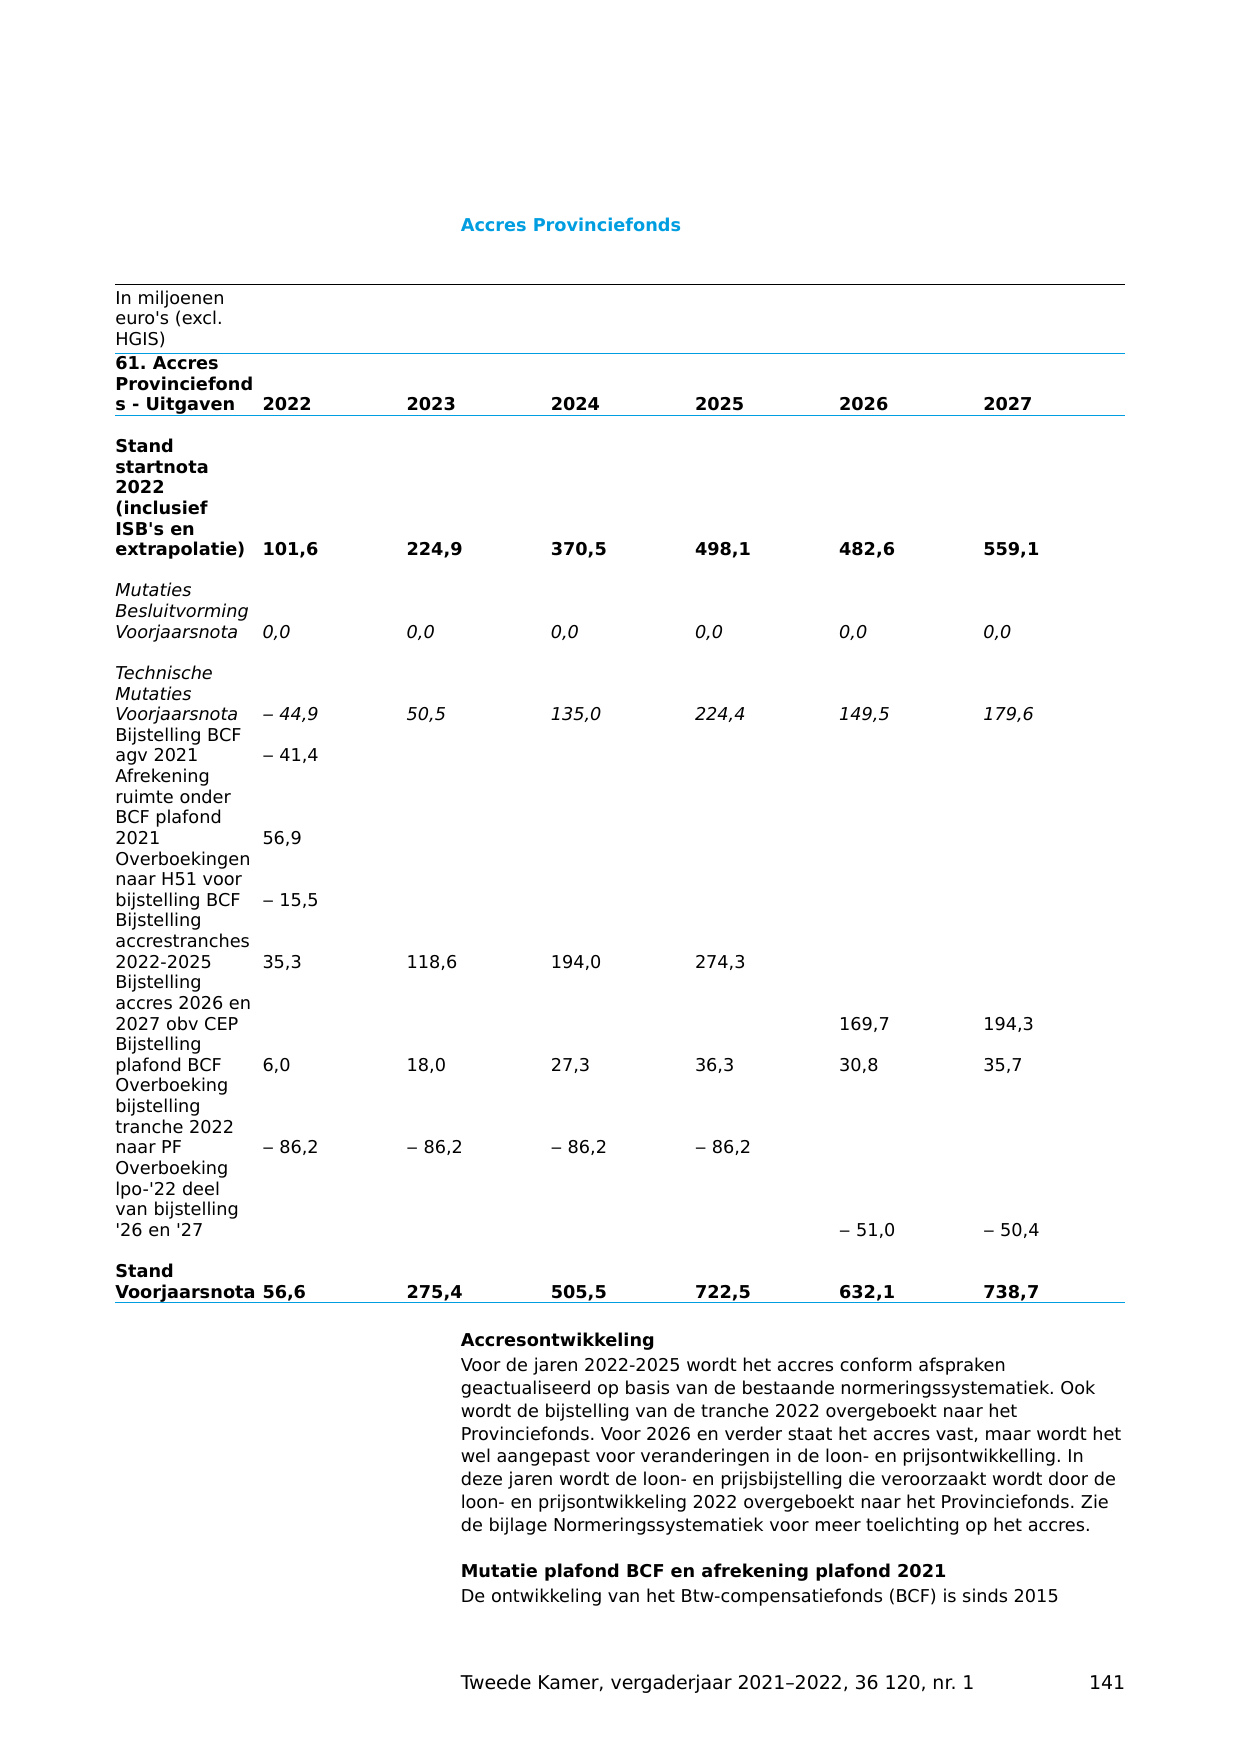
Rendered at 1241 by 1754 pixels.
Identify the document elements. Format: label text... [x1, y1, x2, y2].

table_cell [404, 642, 548, 663]
table_cell [836, 766, 980, 848]
table_cell [115, 416, 259, 436]
table_cell 2027 [980, 354, 1125, 415]
table_cell [259, 560, 403, 580]
table_cell [692, 642, 836, 663]
table_cell [404, 416, 548, 436]
table_cell ‒ 51,0 [836, 1158, 980, 1240]
table_cell 559,1 [980, 436, 1125, 560]
table_cell 6,0 [259, 1034, 403, 1075]
table_cell [548, 725, 692, 766]
table_cell [259, 642, 403, 663]
table_cell 30,8 [836, 1034, 980, 1075]
table_cell [980, 1240, 1125, 1261]
table_cell 118,6 [404, 910, 548, 972]
table_cell [692, 972, 836, 1034]
table_cell 194,3 [980, 972, 1125, 1034]
table_cell 101,6 [259, 436, 403, 560]
table_cell Bijstelling BCF agv 2021 [115, 725, 259, 766]
table_cell [548, 1240, 692, 1261]
table_cell 179,6 [980, 663, 1125, 725]
table_cell [548, 1158, 692, 1240]
table_cell [115, 642, 259, 663]
table_cell 169,7 [836, 972, 980, 1034]
table_cell [692, 560, 836, 580]
table_cell ‒ 15,5 [259, 849, 403, 910]
table_cell Stand Voorjaarsnota [115, 1261, 259, 1302]
table_cell [548, 849, 692, 910]
table_cell [980, 1075, 1125, 1158]
table_cell [836, 849, 980, 910]
table_cell [980, 560, 1125, 580]
table_cell [548, 972, 692, 1034]
table_cell 632,1 [836, 1261, 980, 1302]
table_cell [115, 1240, 259, 1261]
text De ontwikkeling van het Btw-compensatiefonds (BCF) is sinds 2015 [461, 1584, 1125, 1607]
table_cell [404, 560, 548, 580]
table_cell 722,5 [692, 1261, 836, 1302]
table_cell 2026 [836, 354, 980, 415]
table_cell Afrekening ruimte onder BCF plafond 2021 [115, 766, 259, 848]
table_cell 274,3 [692, 910, 836, 972]
table_cell 50,5 [404, 663, 548, 725]
table_cell Overboeking lpo-'22 deel van bijstelling '26 en '27 [115, 1158, 259, 1240]
table_cell [548, 416, 692, 436]
table_cell [404, 1158, 548, 1240]
table_cell In miljoenen euro's (excl. HGIS) [115, 285, 259, 352]
table_cell [548, 560, 692, 580]
table_cell [980, 725, 1125, 766]
table_cell [980, 849, 1125, 910]
table_cell 35,7 [980, 1034, 1125, 1075]
table_cell 2024 [548, 354, 692, 415]
table_cell [115, 560, 259, 580]
table_cell [259, 416, 403, 436]
table_cell [548, 766, 692, 848]
table_cell [259, 285, 403, 352]
title Accres Provinciefonds [461, 213, 1125, 236]
table_cell 2023 [404, 354, 548, 415]
table_cell [692, 849, 836, 910]
table_cell Technische Mutaties Voorjaarsnota [115, 663, 259, 725]
table_cell [404, 1240, 548, 1261]
table_cell [404, 972, 548, 1034]
table_cell Overboeking bijstelling tranche 2022 naar PF [115, 1075, 259, 1158]
table_cell ‒ 86,2 [259, 1075, 403, 1158]
table_cell ‒ 86,2 [692, 1075, 836, 1158]
table_cell [836, 910, 980, 972]
table_cell ‒ 41,4 [259, 725, 403, 766]
table_cell Stand startnota 2022 (inclusief ISB's en extrapolatie) [115, 436, 259, 560]
table_cell 27,3 [548, 1034, 692, 1075]
table_cell 18,0 [404, 1034, 548, 1075]
table_cell [259, 1158, 403, 1240]
table_cell 36,3 [692, 1034, 836, 1075]
table_cell [692, 416, 836, 436]
table_cell [692, 725, 836, 766]
table_cell 2025 [692, 354, 836, 415]
table_cell [980, 766, 1125, 848]
table_cell [692, 1240, 836, 1261]
table_cell 0,0 [548, 580, 692, 642]
table_cell [836, 560, 980, 580]
table_cell 224,4 [692, 663, 836, 725]
text Voor de jaren 2022-2025 wordt het accres conform afspraken geactualiseerd op basis van de bestaande normeringssystematiek. Ook wordt de bijstelling van de tranche 2022 overgeboekt naar het Provinciefonds. Voor 2026 en verder staat het accres vast, maar wordt het wel aangepast voor veranderingen in de loon- en prijsontwikkelling. In deze jaren wordt de loon- en prijsbijstelling die veroorzaakt wordt door de loon- en prijsontwikkeling 2022 overgeboekt naar het Provinciefonds. Zie de bijlage Normeringssystematiek voor meer toelichting op het accres. [461, 1353, 1125, 1536]
table_cell ‒ 50,4 [980, 1158, 1125, 1240]
table_cell 0,0 [404, 580, 548, 642]
table_cell 56,9 [259, 766, 403, 848]
table_cell 0,0 [692, 580, 836, 642]
table_cell [836, 1240, 980, 1261]
table_cell 61. Accres Provinciefonds - Uitgaven [115, 354, 259, 415]
table_cell 0,0 [980, 580, 1125, 642]
table_cell 35,3 [259, 910, 403, 972]
table_cell [548, 285, 692, 352]
table_cell 224,9 [404, 436, 548, 560]
table_cell 275,4 [404, 1261, 548, 1302]
table_cell [404, 285, 548, 352]
table_cell 498,1 [692, 436, 836, 560]
table_cell Bijstelling accrestranches 2022-2025 [115, 910, 259, 972]
table_cell [692, 1158, 836, 1240]
table_cell 482,6 [836, 436, 980, 560]
table_cell [404, 849, 548, 910]
table_cell 738,7 [980, 1261, 1125, 1302]
table_cell ‒ 86,2 [548, 1075, 692, 1158]
table_cell Overboekingen naar H51 voor bijstelling BCF [115, 849, 259, 910]
table_cell ‒ 86,2 [404, 1075, 548, 1158]
table_cell [692, 766, 836, 848]
table_cell 0,0 [836, 580, 980, 642]
table_cell 370,5 [548, 436, 692, 560]
table_cell [980, 285, 1125, 352]
table_cell [404, 766, 548, 848]
table_cell [980, 910, 1125, 972]
table_cell Mutaties Besluitvorming Voorjaarsnota [115, 580, 259, 642]
table_cell 135,0 [548, 663, 692, 725]
table_cell 2022 [259, 354, 403, 415]
table_cell [259, 972, 403, 1034]
table_cell 149,5 [836, 663, 980, 725]
table_cell 505,5 [548, 1261, 692, 1302]
table_cell 194,0 [548, 910, 692, 972]
table_cell [836, 285, 980, 352]
table_cell [980, 642, 1125, 663]
table_cell Bijstelling accres 2026 en 2027 obv CEP [115, 972, 259, 1034]
table_cell [836, 725, 980, 766]
table_cell [836, 416, 980, 436]
text Accresontwikkeling [461, 1328, 1125, 1351]
table_cell [404, 725, 548, 766]
text Mutatie plafond BCF en afrekening plafond 2021 [461, 1559, 1125, 1582]
table_cell [692, 285, 836, 352]
table_cell 56,6 [259, 1261, 403, 1302]
table_cell ‒ 44,9 [259, 663, 403, 725]
table_cell [259, 1240, 403, 1261]
table_cell [548, 642, 692, 663]
table_cell [980, 416, 1125, 436]
table_cell Bijstelling plafond BCF [115, 1034, 259, 1075]
table_cell [836, 1075, 980, 1158]
table_cell [836, 642, 980, 663]
table_cell 0,0 [259, 580, 403, 642]
table_header Tabel 64 [115, 259, 1125, 284]
